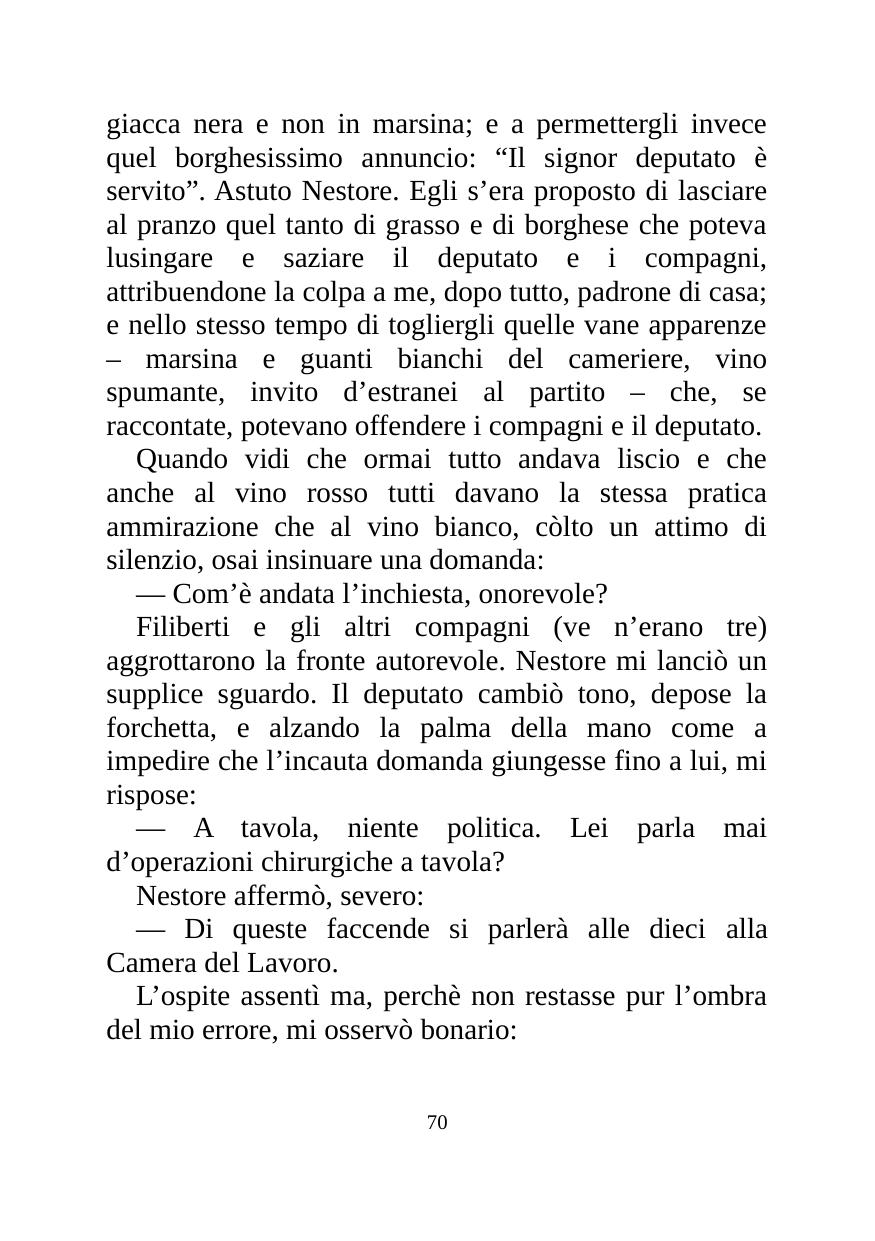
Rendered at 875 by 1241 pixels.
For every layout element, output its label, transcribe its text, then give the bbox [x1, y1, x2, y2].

text giacca nera e non in marsina; e a permettergli invece quel borghesissimo annuncio: “Il signor deputato è servito”. Astuto Nestore. Egli s’era proposto di lasciare al pranzo quel tanto di grasso e di borghese che poteva lusingare e saziare il deputato e i compagni, attribuendone la colpa a me, dopo tutto, padrone di casa; e nello stesso tempo di togliergli quelle vane apparenze – marsina e guanti bianchi del cameriere, vino spumante, invito d’estranei al partito – che, se raccontate, potevano offendere i compagni e il deputato. [106, 106, 768, 442]
text L’ospite assentì ma, perchè non restasse pur l’ombra del mio errore, mi osservò bonario: [106, 978, 768, 1045]
text Quando vidi che ormai tutto andava liscio e che anche al vino rosso tutti davano la stessa pratica ammirazione che al vino bianco, còlto un attimo di silenzio, osai insinuare una domanda: [106, 442, 768, 576]
text — A tavola, niente politica. Lei parla mai d’operazioni chirurgiche a tavola? [106, 811, 768, 878]
text Filiberti e gli altri compagni (ve n’erano tre) aggrottarono la fronte autorevole. Nestore mi lanciò un supplice sguardo. Il deputato cambiò tono, depose la forchetta, e alzando la palma della mano come a impedire che l’incauta domanda giungesse fino a lui, mi rispose: [106, 609, 768, 811]
text Nestore affermò, severo: [106, 878, 768, 911]
text — Com’è andata l’inchiesta, onorevole? [106, 576, 768, 609]
text — Di queste faccende si parlerà alle dieci alla Camera del Lavoro. [106, 911, 768, 978]
